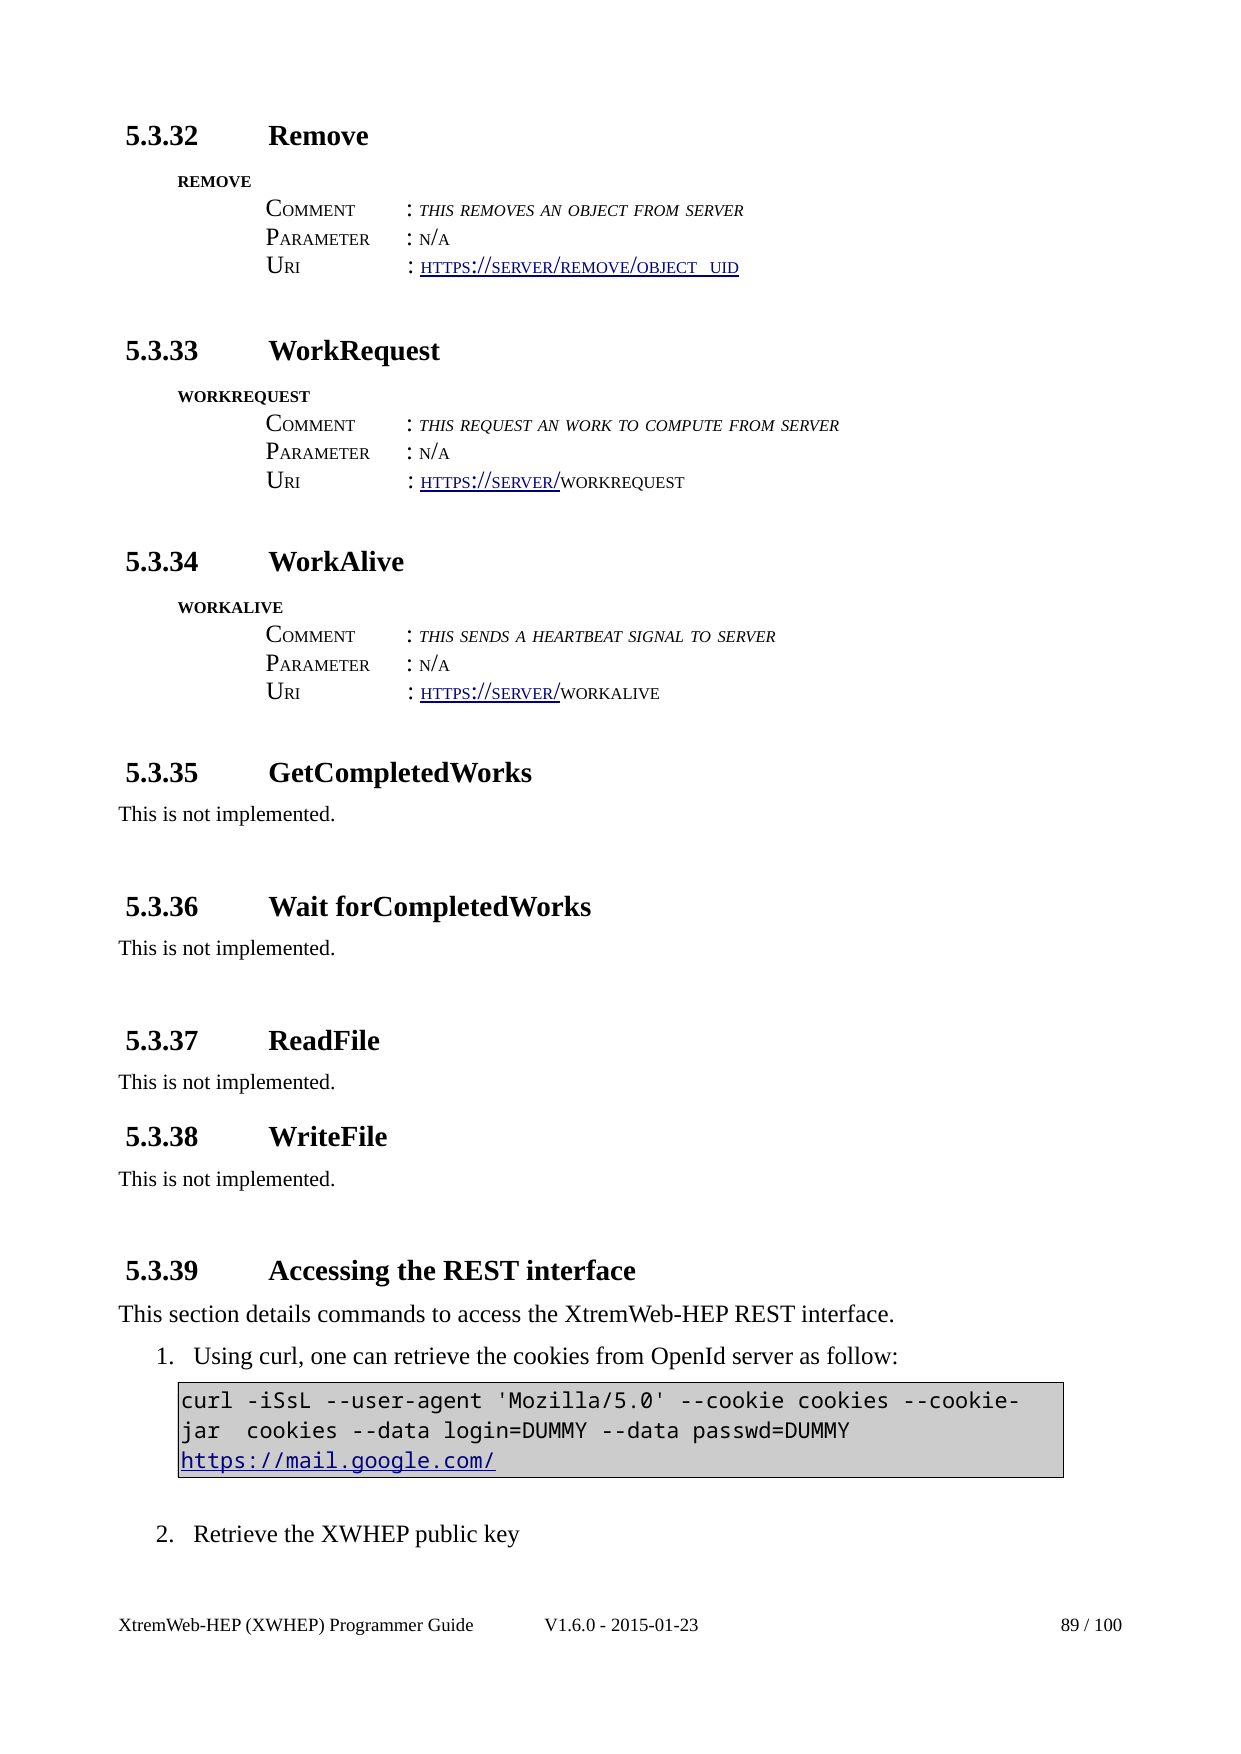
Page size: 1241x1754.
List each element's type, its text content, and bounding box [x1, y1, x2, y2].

subtitle WorkRequest [118, 333, 1122, 366]
text Parameter : n/a [265, 222, 1122, 250]
subtitle WorkAlive [118, 544, 1122, 578]
subtitle GetCompletedWorks [118, 755, 1122, 789]
text Parameter : n/a [265, 648, 1122, 676]
text Comment : this request an work to compute from server [265, 408, 1122, 436]
text This is not implemented. [118, 801, 1122, 827]
text Comment : this sends a heartbeat signal to server [265, 619, 1122, 648]
text This is not implemented. [118, 1166, 1122, 1191]
text Parameter : n/a [265, 436, 1122, 465]
text Uri : https://server/workalive [266, 676, 1122, 705]
text Uri : https://server/remove/object_uid [266, 250, 1122, 279]
subtitle WriteFile [118, 1119, 1122, 1153]
text workrequest [177, 379, 1122, 408]
subtitle Wait forCompletedWorks [118, 889, 1122, 923]
subtitle Accessing the REST interface [118, 1253, 1122, 1287]
subtitle ReadFile [118, 1023, 1122, 1057]
text This section details commands to access the XtremWeb-HEP REST interface. [118, 1299, 1122, 1328]
text curl -iSsL --user-agent 'Mozilla/5.0' --cookie cookies --cookie-jar cookies --data login=DUMMY --data passwd=DUMMY https://mail.google.com/ [179, 1383, 1063, 1477]
list Using curl, one can retrieve the cookies from OpenId server as follow: [156, 1341, 1122, 1369]
text remove [177, 164, 1122, 193]
text This is not implemented. [118, 1069, 1122, 1094]
text Uri : https://server/workrequest [266, 465, 1122, 494]
subtitle Remove [118, 118, 1122, 152]
text Comment : this removes an object from server [265, 193, 1122, 222]
list Retrieve the XWHEP public key [156, 1519, 1122, 1547]
text This is not implemented. [118, 935, 1122, 961]
text workalive [177, 590, 1122, 619]
